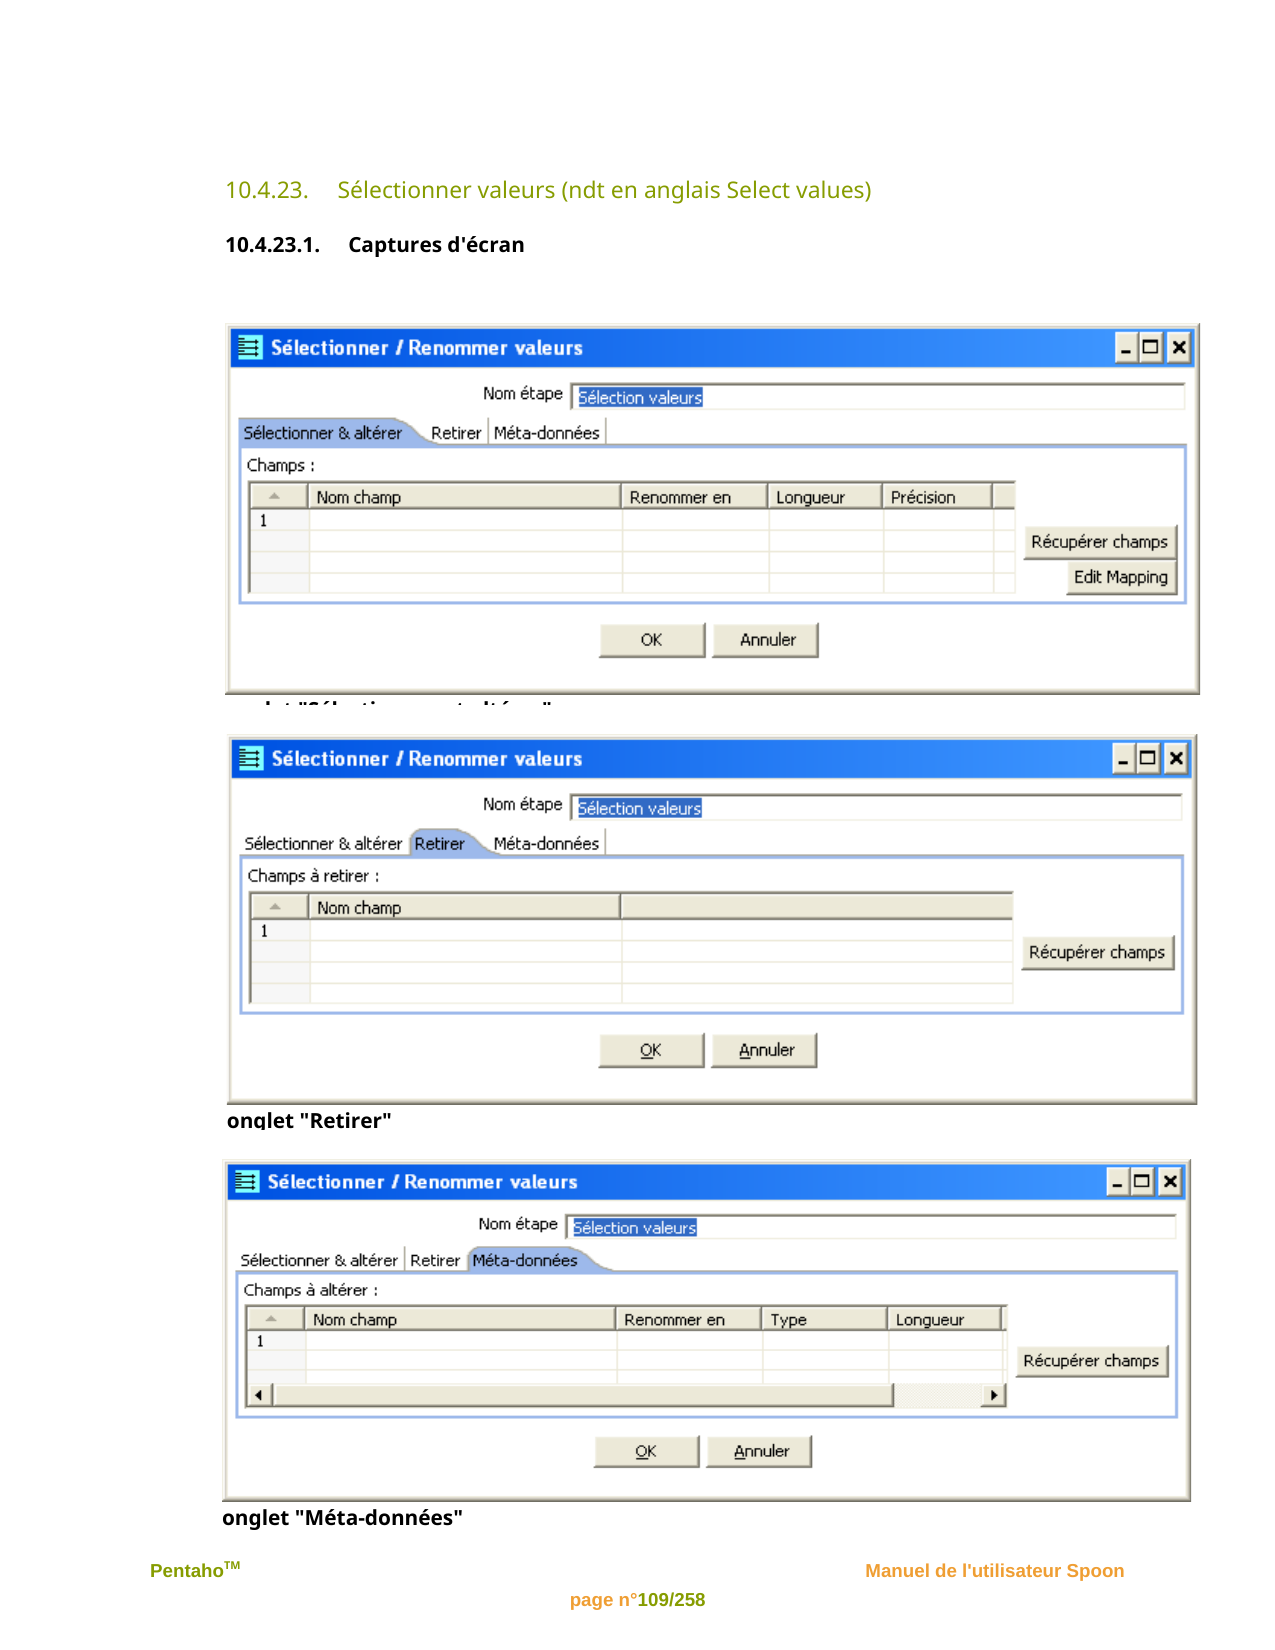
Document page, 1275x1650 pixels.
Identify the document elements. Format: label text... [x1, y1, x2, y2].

picture [222, 1159, 1192, 1502]
text onglet "Retirer" [227, 1105, 1122, 1134]
picture [225, 323, 1201, 695]
picture [226, 734, 1198, 1105]
subtitle Sélectionner valeurs (ndt en anglais Select values) [225, 175, 1125, 204]
text onglet "Méta-données" [222, 1502, 1116, 1531]
text onglet "Sélectionner et altérer" [225, 695, 1125, 723]
subtitle Captures d'écran [225, 229, 1125, 258]
